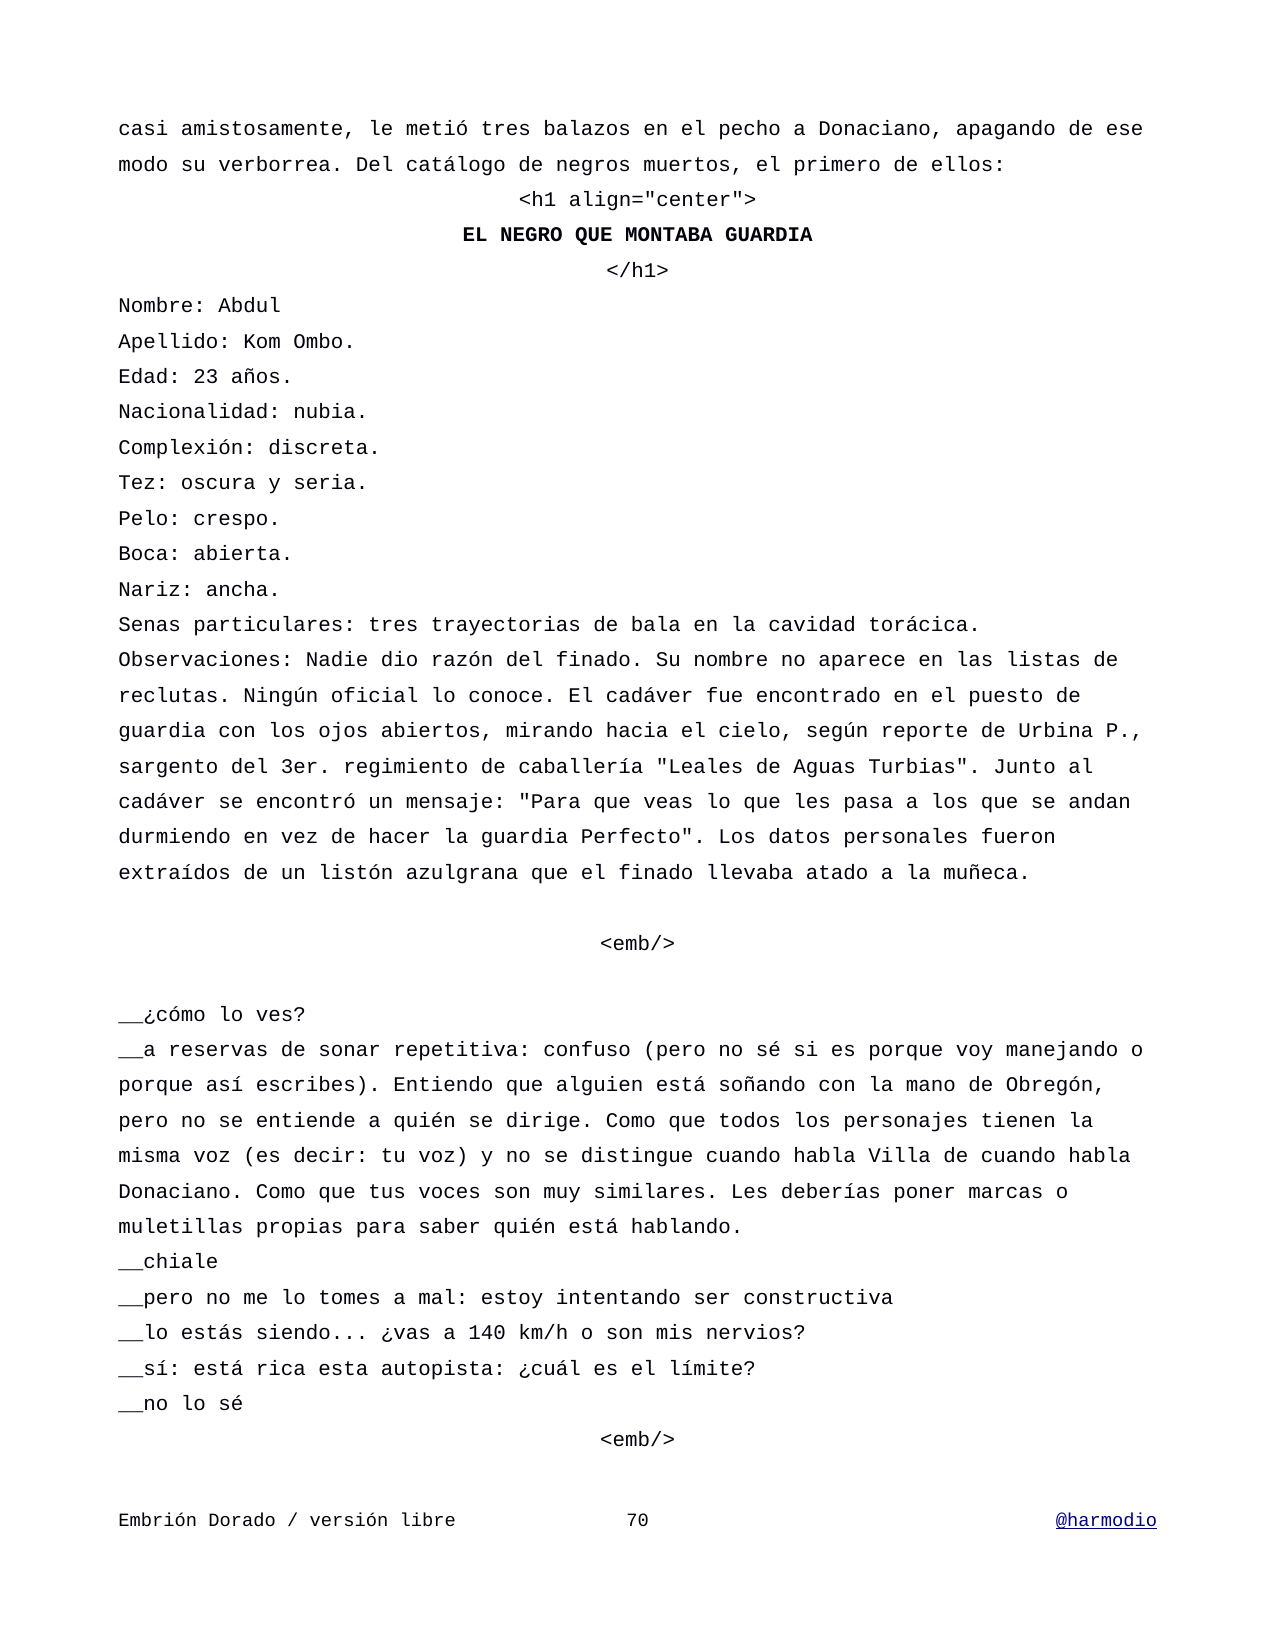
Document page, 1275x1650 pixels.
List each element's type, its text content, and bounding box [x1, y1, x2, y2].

text __lo estás siendo... ¿vas a 140 km/h o son mis nervios? [118, 1322, 1157, 1346]
text Edad: 23 años. [118, 366, 1157, 390]
text Tez: oscura y seria. [118, 472, 1157, 496]
text Senas particulares: tres trayectorias de bala en la cavidad torácica. [118, 614, 1157, 638]
text <h1 align="center"> [118, 189, 1157, 213]
text __pero no me lo tomes a mal: estoy intentando ser constructiva [118, 1287, 1157, 1311]
text EL NEGRO QUE MONTABA GUARDIA [118, 224, 1157, 248]
text __¿cómo lo ves? [118, 1003, 1157, 1027]
text <emb/> [118, 933, 1157, 956]
text Boca: abierta. [118, 543, 1157, 567]
text __a reservas de sonar repetitiva: confuso (pero no sé si es porque voy manejando o porque así escribes). Entiendo que alguien está soñando con la mano de Obregón, pero no se entiende a quién se dirige. Como que todos los personajes tienen la misma voz (es decir: tu voz) y no se distingue cuando habla Villa de cuando habla Donaciano. Como que tus voces son muy similares. Les deberías poner marcas o muletillas propias para saber quién está hablando. [118, 1039, 1157, 1240]
text Pelo: crespo. [118, 508, 1157, 531]
text __no lo sé [118, 1393, 1157, 1417]
text Apellido: Kom Ombo. [118, 331, 1157, 354]
text __sí: está rica esta autopista: ¿cuál es el límite? [118, 1358, 1157, 1381]
text Nombre: Abdul [118, 295, 1157, 319]
text </h1> [118, 260, 1157, 283]
text Observaciones: Nadie dio razón del finado. Su nombre no aparece en las listas de reclutas. Ningún oficial lo conoce. El cadáver fue encontrado en el puesto de guardia con los ojos abiertos, mirando hacia el cielo, según reporte de Urbina P., sargento del 3er. regimiento de caballería "Leales de Aguas Turbias". Junto al cadáver se encontró un mensaje: "Para que veas lo que les pasa a los que se andan durmiendo en vez de hacer la guardia Perfecto". Los datos personales fueron extraídos de un listón azulgrana que el finado llevaba atado a la muñeca. [118, 649, 1157, 886]
text <emb/> [118, 1428, 1157, 1452]
text casi amistosamente, le metió tres balazos en el pecho a Donaciano, apagando de ese modo su verborrea. Del catálogo de negros muertos, el primero de ellos: [118, 118, 1157, 177]
text Nacionalidad: nubia. [118, 401, 1157, 425]
text Complexión: discreta. [118, 437, 1157, 461]
text Nariz: ancha. [118, 578, 1157, 602]
text __chiale [118, 1251, 1157, 1275]
